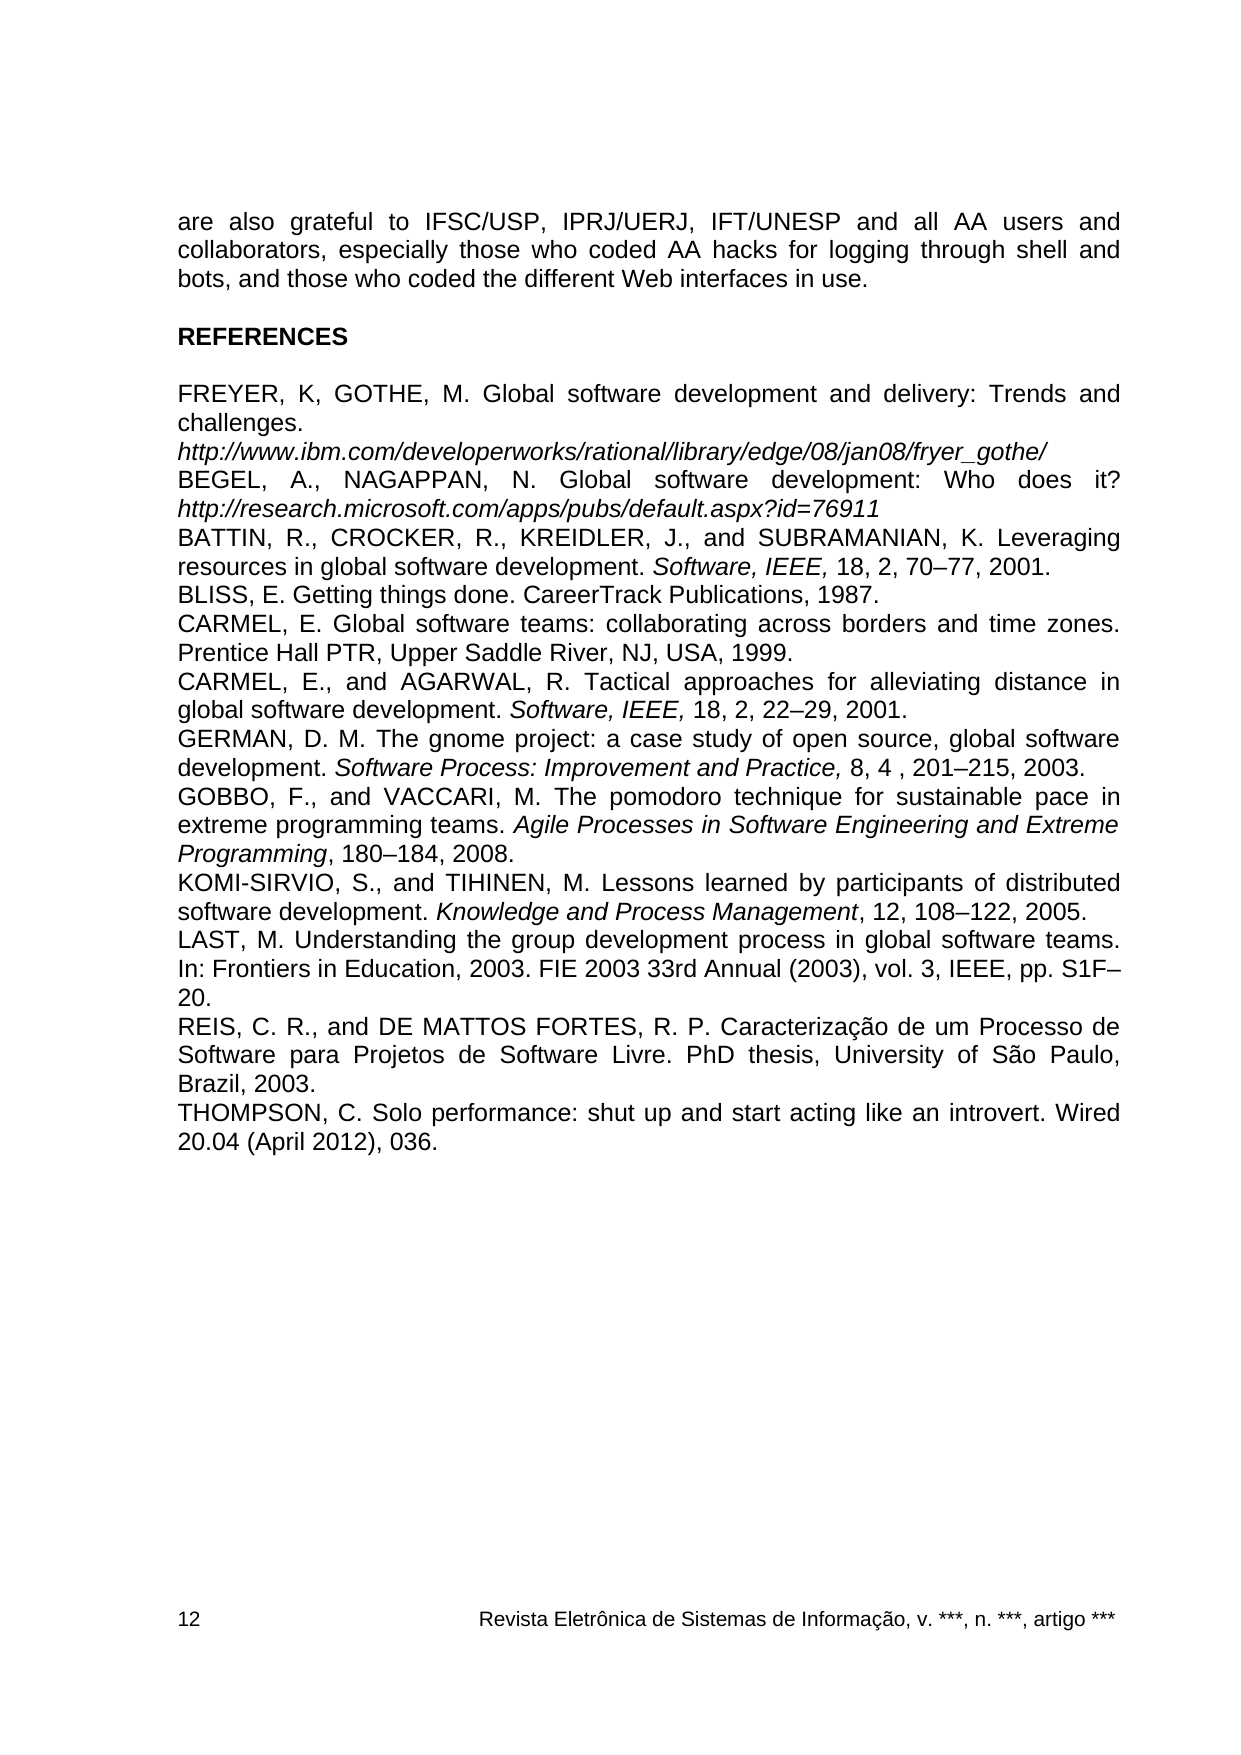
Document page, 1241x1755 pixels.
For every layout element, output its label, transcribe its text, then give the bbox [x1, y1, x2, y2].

text LAST, M. Understanding the group development process in global software teams. In: Frontiers in Education, 2003. FIE 2003 33rd Annual (2003), vol. 3, IEEE, pp. S1F–20. [177, 925, 1122, 1012]
text THOMPSON, C. Solo performance: shut up and start acting like an introvert. Wired 20.04 (April 2012), 036. [177, 1098, 1122, 1155]
text REFERENCES [177, 322, 1122, 350]
text GERMAN, D. M. The gnome project: a case study of open source, global software development. Software Process: Improvement and Practice, 8, 4 , 201–215, 2003. [177, 724, 1122, 782]
text BLISS, E. Getting things done. CareerTrack Publications, 1987. [177, 580, 1122, 609]
text CARMEL, E. Global software teams: collaborating across borders and time zones. Prentice Hall PTR, Upper Saddle River, NJ, USA, 1999. [177, 609, 1122, 667]
text REIS, C. R., and DE MATTOS FORTES, R. P. Caracterização de um Processo de Software para Projetos de Software Livre. PhD thesis, University of São Paulo, Brazil, 2003. [177, 1012, 1122, 1098]
text are also grateful to IFSC/USP, IPRJ/UERJ, IFT/UNESP and all AA users and collaborators, especially those who coded AA hacks for logging through shell and bots, and those who coded the different Web interfaces in use. [177, 207, 1122, 293]
text BATTIN, R., CROCKER, R., KREIDLER, J., and SUBRAMANIAN, K. Leveraging resources in global software development. Software, IEEE, 18, 2, 70–77, 2001. [177, 523, 1122, 580]
text FREYER, K, GOTHE, M. Global software development and delivery: Trends and challenges. http://www.ibm.com/developerworks/rational/library/edge/08/jan08/fryer_gothe/ [177, 379, 1122, 465]
text CARMEL, E., and AGARWAL, R. Tactical approaches for alleviating distance in global software development. Software, IEEE, 18, 2, 22–29, 2001. [177, 667, 1122, 724]
text BEGEL, A., NAGAPPAN, N. Global software development: Who does it? http://research.microsoft.com/apps/pubs/default.aspx?id=76911 [177, 465, 1122, 523]
text KOMI-SIRVIO, S., and TIHINEN, M. Lessons learned by participants of distributed software development. Knowledge and Process Management, 12, 108–122, 2005. [177, 868, 1122, 925]
text GOBBO, F., and VACCARI, M. The pomodoro technique for sustainable pace in extreme programming teams. Agile Processes in Software Engineering and Extreme Programming, 180–184, 2008. [177, 782, 1122, 868]
